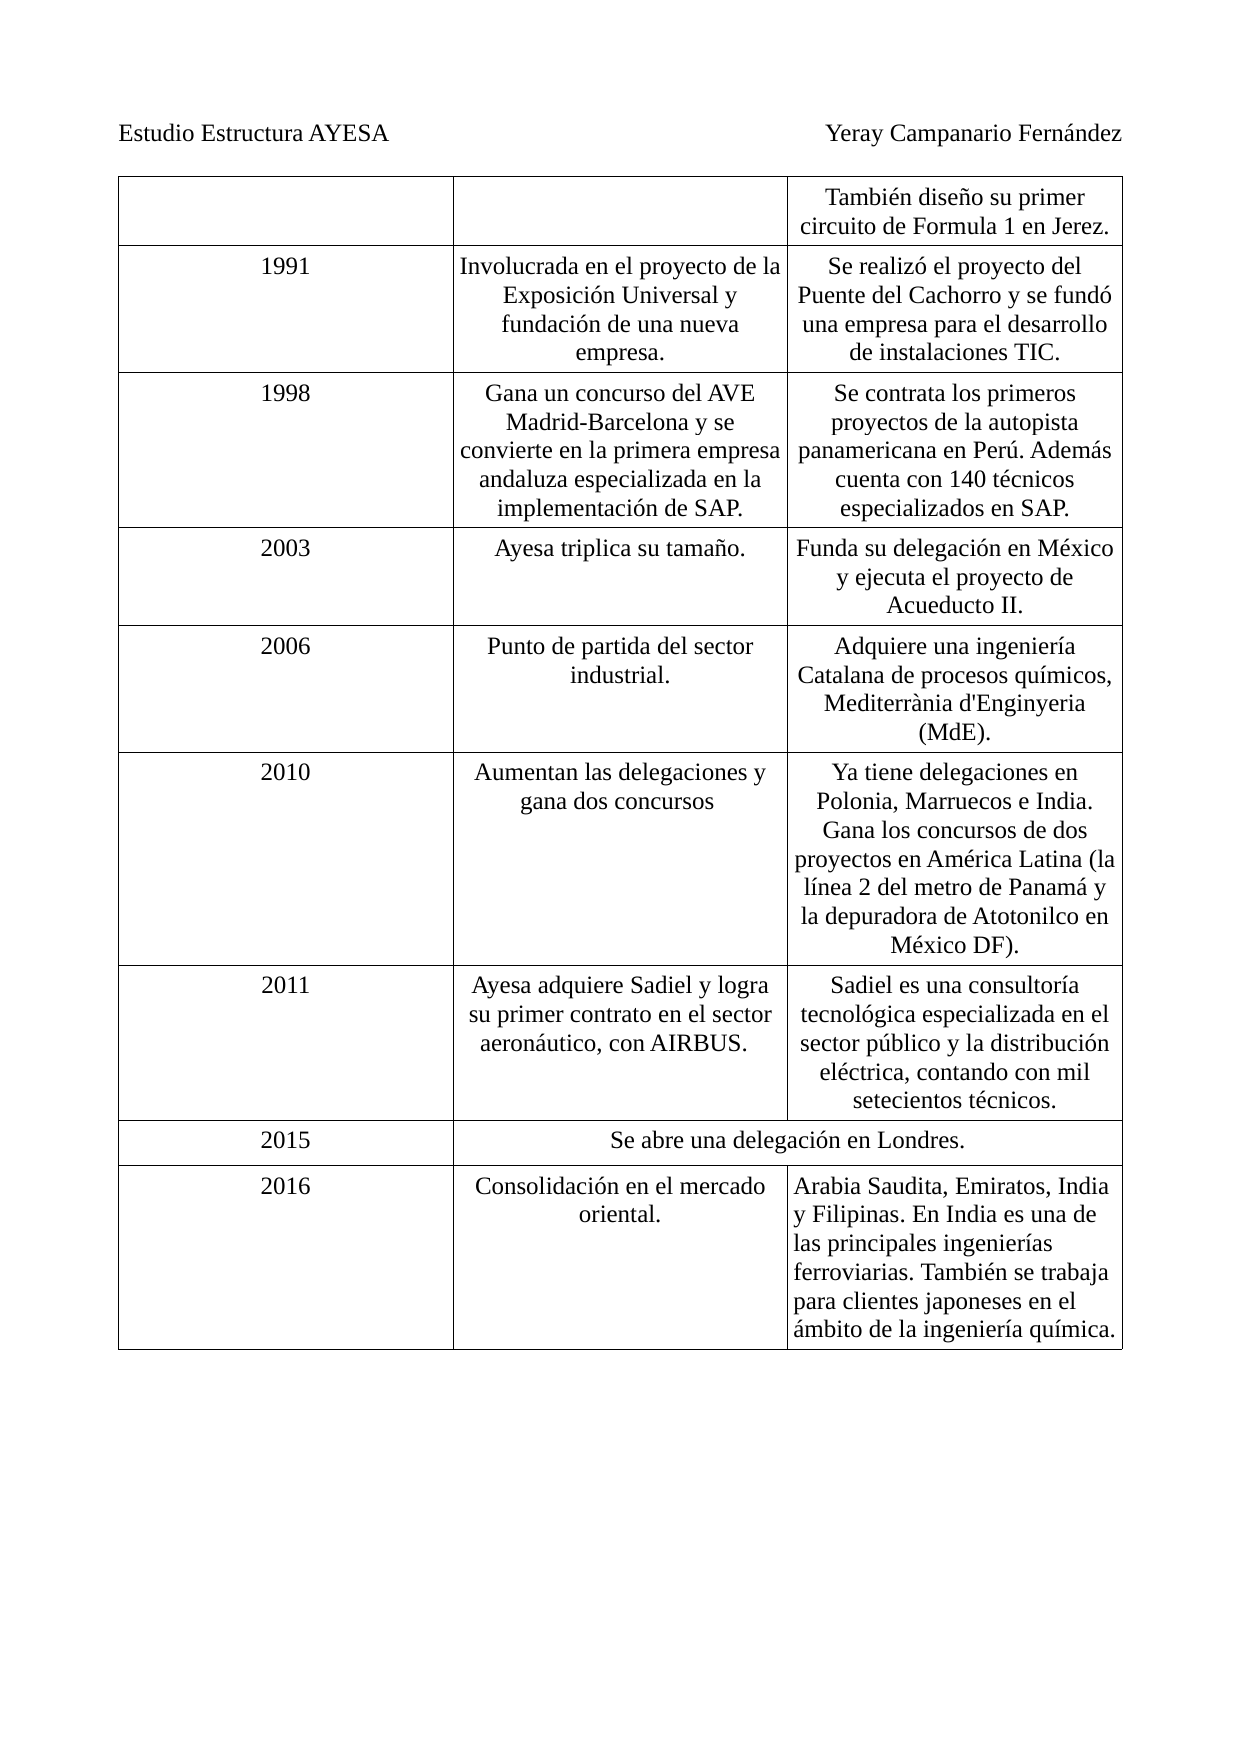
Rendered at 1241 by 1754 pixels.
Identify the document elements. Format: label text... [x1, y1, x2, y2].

table_cell Se realizó el proyecto del Puente del Cachorro y se fundó una empresa para el desarrollo de instalaciones TIC. [788, 246, 1122, 372]
table_cell [119, 177, 453, 245]
table_cell Aumentan las delegaciones y gana dos concursos [454, 753, 787, 964]
table_cell 2011 [119, 966, 453, 1120]
table_cell Se contrata los primeros proyectos de la autopista panamericana en Perú. Además cuenta con 140 técnicos especializados en SAP. [788, 373, 1122, 527]
table_cell Ya tiene delegaciones en Polonia, Marruecos e India. Gana los concursos de dos proyectos en América Latina (la línea 2 del metro de Panamá y la depuradora de Atotonilco en México DF). [788, 753, 1122, 964]
table_cell Consolidación en el mercado oriental. [454, 1166, 787, 1349]
table_cell 2016 [119, 1166, 453, 1349]
table_cell 2015 [119, 1121, 453, 1165]
table_cell Funda su delegación en México y ejecuta el proyecto de Acueducto II. [788, 528, 1122, 625]
table_cell 2010 [119, 753, 453, 964]
table_cell 2006 [119, 626, 453, 752]
table_cell Adquiere una ingeniería Catalana de procesos químicos, Mediterrània d'Enginyeria (MdE). [788, 626, 1122, 752]
table_cell Sadiel es una consultoría tecnológica especializada en el sector público y la distribución eléctrica, contando con mil setecientos técnicos. [788, 966, 1122, 1120]
table_cell Gana un concurso del AVE Madrid-Barcelona y se convierte en la primera empresa andaluza especializada en la implementación de SAP. [454, 373, 787, 527]
table_cell Punto de partida del sector industrial. [454, 626, 787, 752]
table_cell 1991 [119, 246, 453, 372]
table_cell Involucrada en el proyecto de la Exposición Universal y fundación de una nueva empresa. [454, 246, 787, 372]
table_cell Arabia Saudita, Emiratos, India y Filipinas. En India es una de las principales ingenierías ferroviarias. También se trabaja para clientes japoneses en el ámbito de la ingeniería química. [788, 1166, 1122, 1349]
table_cell 1998 [119, 373, 453, 527]
table_cell [454, 177, 787, 245]
table_cell Se abre una delegación en Londres. [454, 1121, 1122, 1165]
table_cell Ayesa triplica su tamaño. [454, 528, 787, 625]
table_cell Ayesa adquiere Sadiel y logra su primer contrato en el sector aeronáutico, con AIRBUS. [454, 966, 787, 1120]
table_cell También diseño su primer circuito de Formula 1 en Jerez. [788, 177, 1122, 245]
table_cell 2003 [119, 528, 453, 625]
